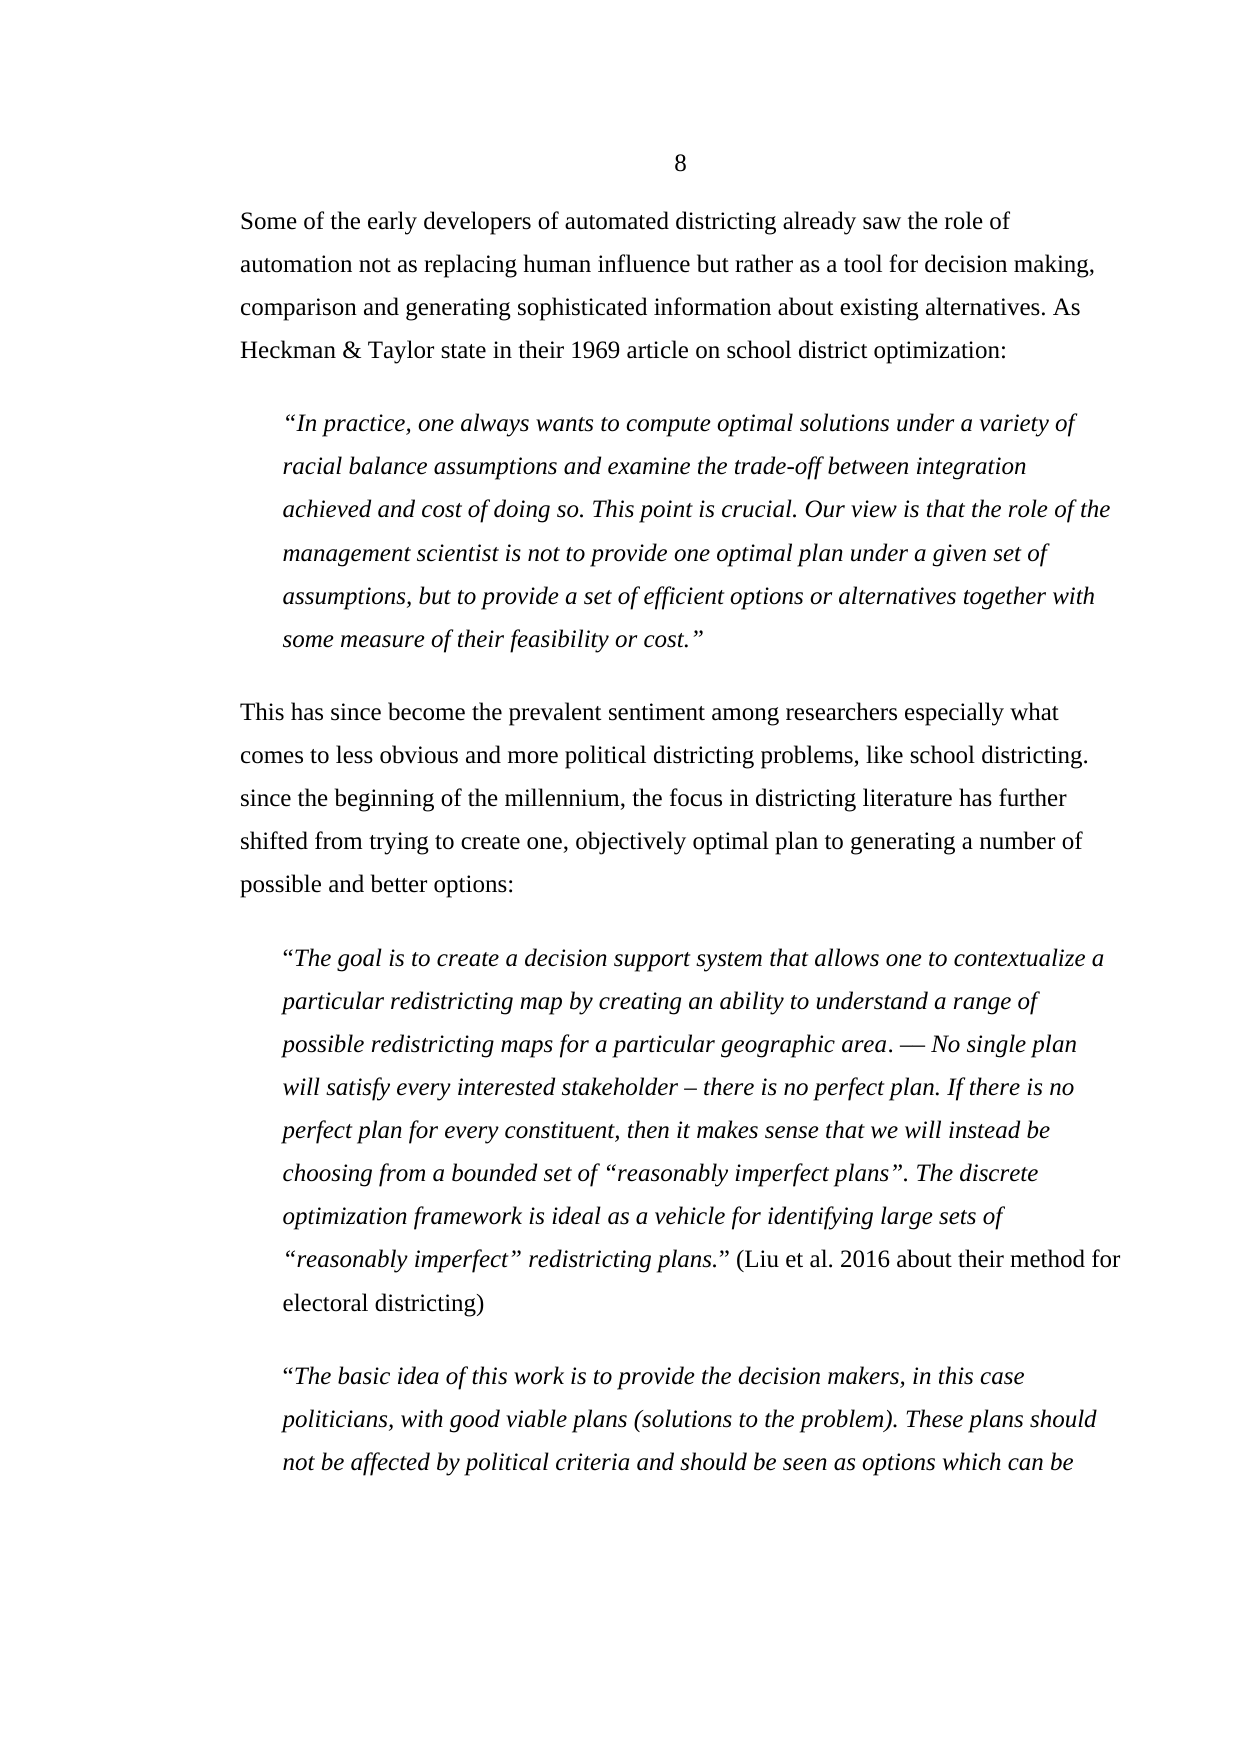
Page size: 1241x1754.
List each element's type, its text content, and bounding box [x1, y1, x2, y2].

text “The goal is to create a decision support system that allows one to contextualize a particular redistricting map by creating an ability to understand a range of possible redistricting maps for a particular geographic area. –– No single plan will satisfy every interested stakeholder – there is no perfect plan. If there is no perfect plan for every constituent, then it makes sense that we will instead be choosing from a bounded set of “reasonably imperfect plans”. The discrete optimization framework is ideal as a vehicle for identifying large sets of “reasonably imperfect” redistricting plans.” (Liu et al. 2016 about their method for electoral districting) [282, 943, 1121, 1316]
text This has since become the prevalent sentiment among researchers especially what comes to less obvious and more political districting problems, like school districting. since the beginning of the millennium, the focus in districting literature has further shifted from trying to create one, objectively optimal plan to generating a number of possible and better options: [240, 697, 1121, 898]
text Some of the early developers of automated districting already saw the role of automation not as replacing human influence but rather as a tool for decision making, comparison and generating sophisticated information about existing alternatives. As Heckman & Taylor state in their 1969 article on school district optimization: [240, 206, 1121, 364]
text “In practice, one always wants to compute optimal solutions under a variety of racial balance assumptions and examine the trade-off between integration achieved and cost of doing so. This point is crucial. Our view is that the role of the management scientist is not to provide one optimal plan under a given set of assumptions, but to provide a set of efficient options or alternatives together with some measure of their feasibility or cost.” [282, 408, 1121, 653]
text “The basic idea of this work is to provide the decision makers, in this case politicians, with good viable plans (solutions to the problem). These plans should not be affected by political criteria and should be seen as options which can be [282, 1361, 1121, 1476]
